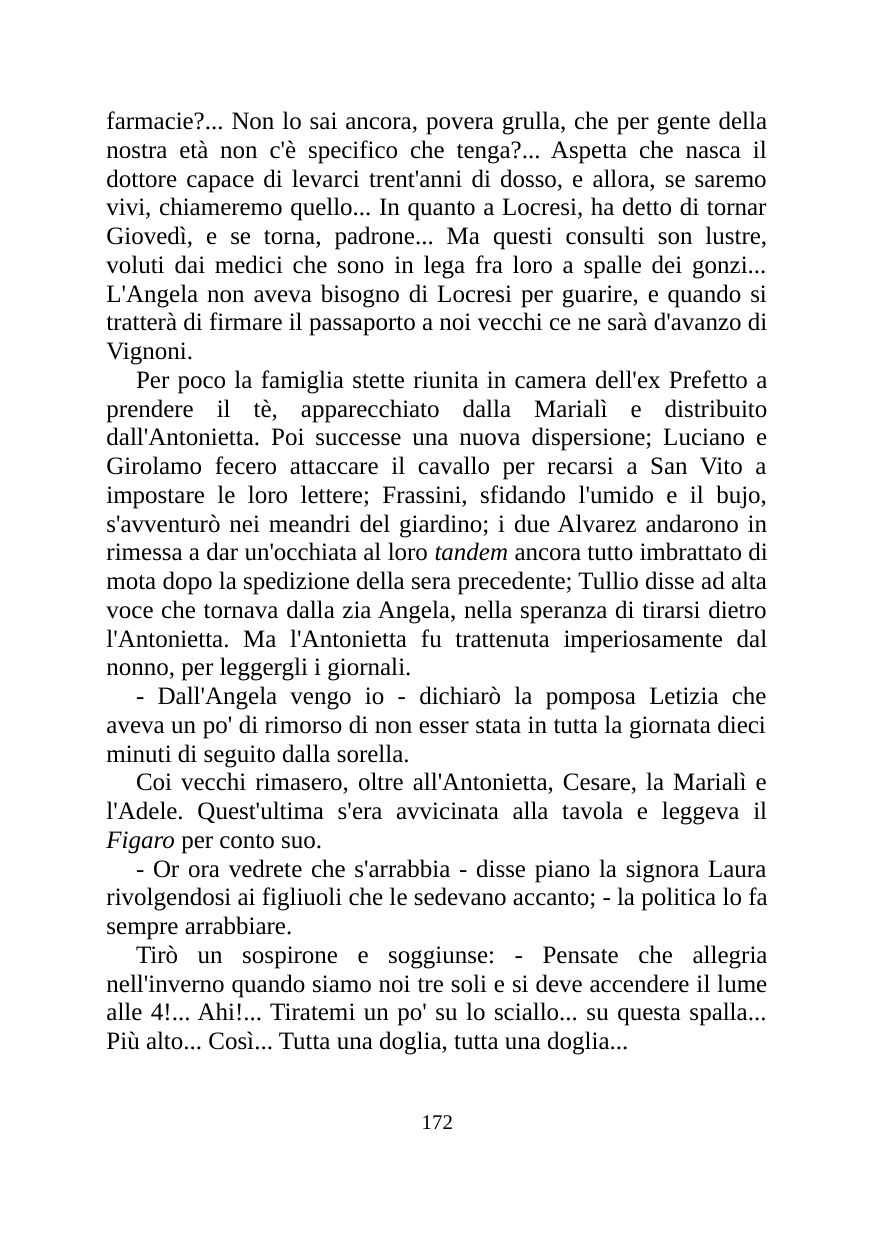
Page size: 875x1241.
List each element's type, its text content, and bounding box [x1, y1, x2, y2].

text farmacie?... Non lo sai ancora, povera grulla, che per gente della nostra età non c'è specifico che tenga?... Aspetta che nasca il dottore capace di levarci trent'anni di dosso, e allora, se saremo vivi, chiameremo quello... In quanto a Locresi, ha detto di tornar Giovedì, e se torna, padrone... Ma questi consulti son lustre, voluti dai medici che sono in lega fra loro a spalle dei gonzi... L'Angela non aveva bisogno di Locresi per guarire, e quando si tratterà di firmare il passaporto a noi vecchi ce ne sarà d'avanzo di Vignoni. [106, 106, 768, 365]
text Coi vecchi rimasero, oltre all'Antonietta, Cesare, la Marialì e l'Adele. Quest'ultima s'era avvicinata alla tavola e leggeva il Figaro per conto suo. [106, 767, 768, 854]
text - Or ora vedrete che s'arrabbia - disse piano la signora Laura rivolgendosi ai figliuoli che le sedevano accanto; - la politica lo fa sempre arrabbiare. [106, 854, 768, 940]
text Tirò un sospirone e soggiunse: - Pensate che allegria nell'inverno quando siamo noi tre soli e si deve accendere il lume alle 4!... Ahi!... Tiratemi un po' su lo sciallo... su questa spalla... Più alto... Così... Tutta una doglia, tutta una doglia... [106, 940, 768, 1055]
text - Dall'Angela vengo io - dichiarò la pomposa Letizia che aveva un po' di rimorso di non esser stata in tutta la giornata dieci minuti di seguito dalla sorella. [106, 681, 768, 767]
text Per poco la famiglia stette riunita in camera dell'ex Prefetto a prendere il tè, apparecchiato dalla Marialì e distribuito dall'Antonietta. Poi successe una nuova dispersione; Luciano e Girolamo fecero attaccare il cavallo per recarsi a San Vito a impostare le loro lettere; Frassini, sfidando l'umido e il bujo, s'avventurò nei meandri del giardino; i due Alvarez andarono in rimessa a dar un'occhiata al loro tandem ancora tutto imbrattato di mota dopo la spedizione della sera precedente; Tullio disse ad alta voce che tornava dalla zia Angela, nella speranza di tirarsi dietro l'Antonietta. Ma l'Antonietta fu trattenuta imperiosamente dal nonno, per leggergli i giornali. [106, 365, 768, 681]
